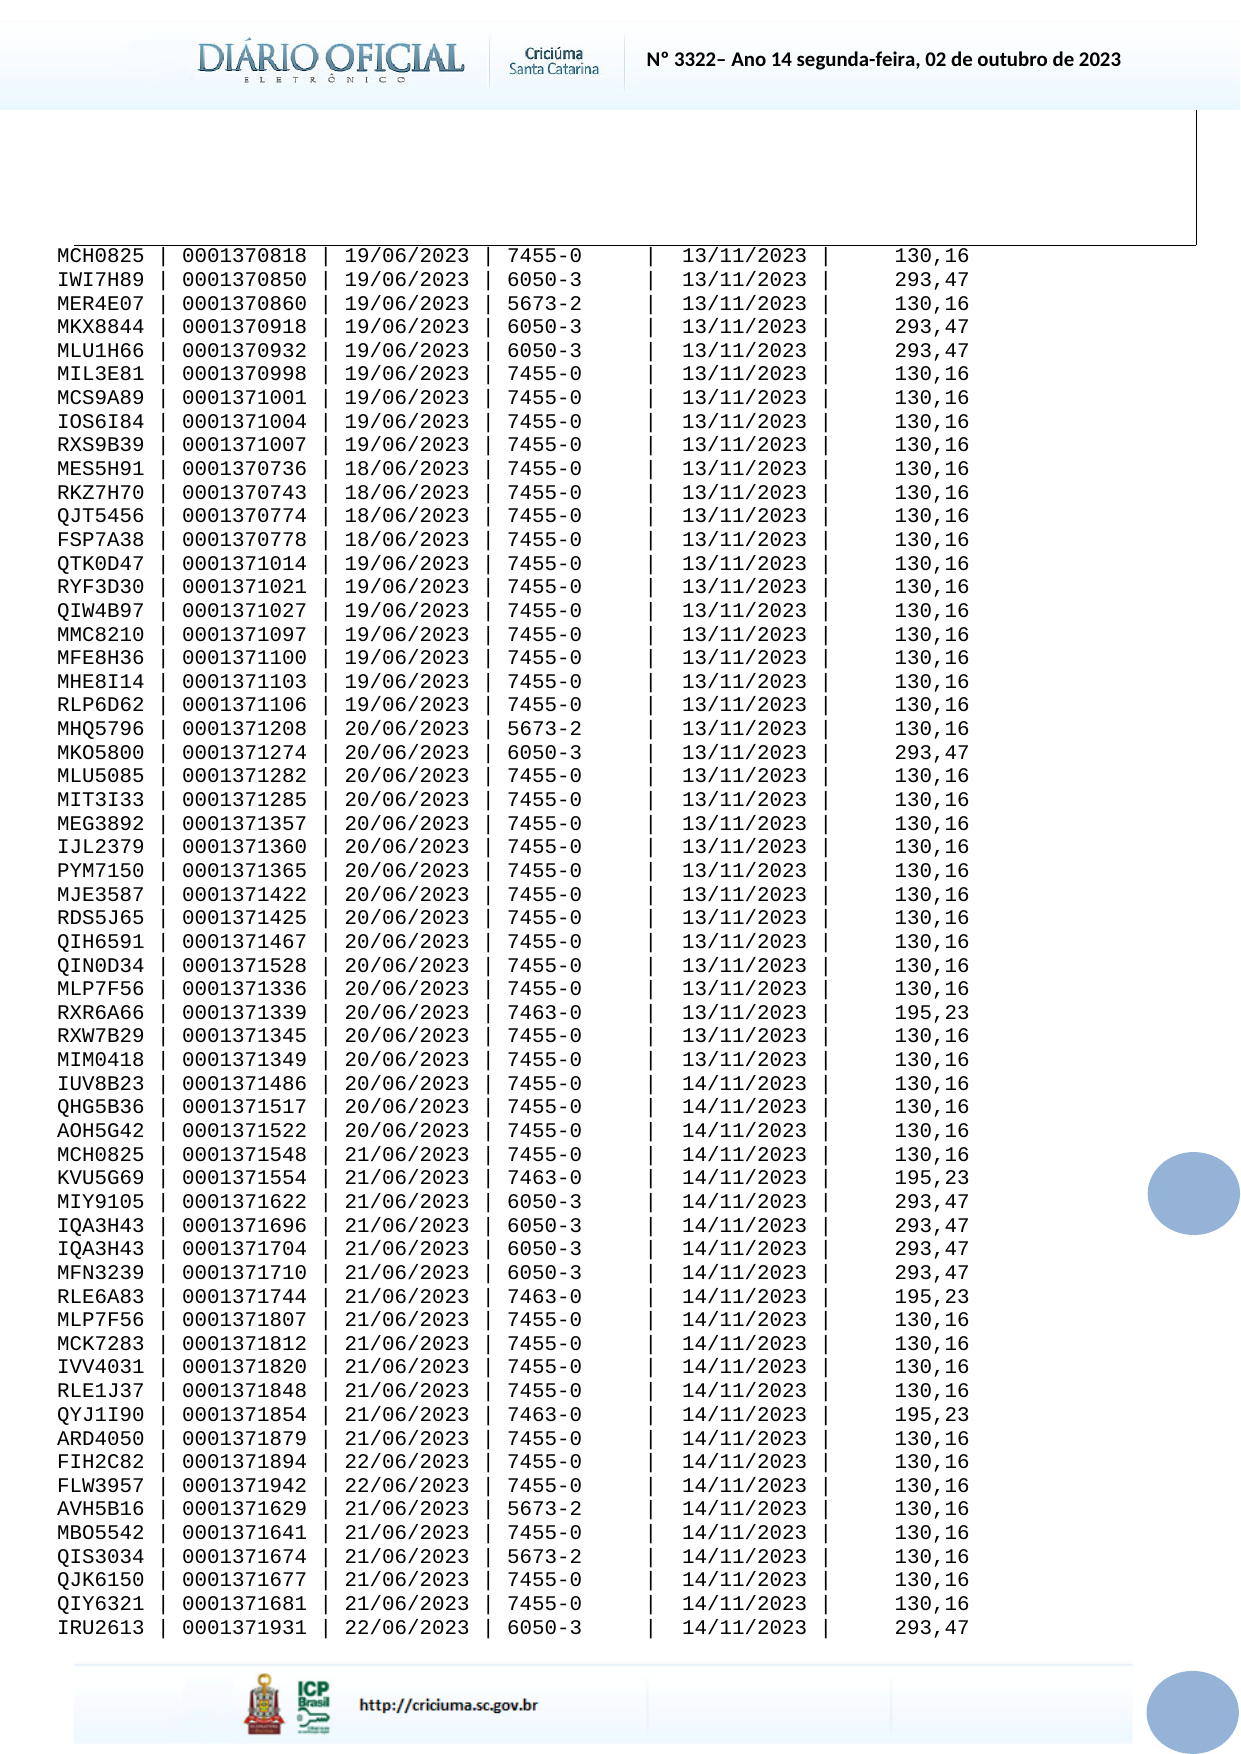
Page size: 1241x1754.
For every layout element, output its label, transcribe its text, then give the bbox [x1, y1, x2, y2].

text RLP6D62 | 0001371106 | 19/06/2023 | 7455-0 | 13/11/2023 | 130,16 [44, 694, 1196, 718]
text FIH2C82 | 0001371894 | 22/06/2023 | 7455-0 | 14/11/2023 | 130,16 [44, 1451, 1196, 1475]
text MER4E07 | 0001370860 | 19/06/2023 | 5673-2 | 13/11/2023 | 130,16 [44, 292, 1196, 316]
text MKO5800 | 0001371274 | 20/06/2023 | 6050-3 | 13/11/2023 | 293,47 [44, 742, 1196, 765]
text IJL2379 | 0001371360 | 20/06/2023 | 7455-0 | 13/11/2023 | 130,16 [44, 836, 1196, 860]
text AVH5B16 | 0001371629 | 21/06/2023 | 5673-2 | 14/11/2023 | 130,16 [44, 1498, 1196, 1522]
text FSP7A38 | 0001370778 | 18/06/2023 | 7455-0 | 13/11/2023 | 130,16 [44, 529, 1196, 553]
text QJK6150 | 0001371677 | 21/06/2023 | 7455-0 | 14/11/2023 | 130,16 [44, 1569, 1196, 1593]
text MCK7283 | 0001371812 | 21/06/2023 | 7455-0 | 14/11/2023 | 130,16 [44, 1333, 1196, 1357]
text QHG5B36 | 0001371517 | 20/06/2023 | 7455-0 | 14/11/2023 | 130,16 [44, 1096, 1196, 1120]
text AOH5G42 | 0001371522 | 20/06/2023 | 7455-0 | 14/11/2023 | 130,16 [44, 1120, 1196, 1144]
text RXW7B29 | 0001371345 | 20/06/2023 | 7455-0 | 13/11/2023 | 130,16 [44, 1026, 1196, 1049]
text RKZ7H70 | 0001370743 | 18/06/2023 | 7455-0 | 13/11/2023 | 130,16 [44, 482, 1196, 505]
text MFE8H36 | 0001371100 | 19/06/2023 | 7455-0 | 13/11/2023 | 130,16 [44, 647, 1196, 671]
text RXS9B39 | 0001371007 | 19/06/2023 | 7455-0 | 13/11/2023 | 130,16 [44, 434, 1196, 458]
text QIH6591 | 0001371467 | 20/06/2023 | 7455-0 | 13/11/2023 | 130,16 [44, 931, 1196, 954]
text IQA3H43 | 0001371704 | 21/06/2023 | 6050-3 | 14/11/2023 | 293,47 [44, 1238, 1196, 1262]
text IQA3H43 | 0001371696 | 21/06/2023 | 6050-3 | 14/11/2023 | 293,47 [44, 1215, 1196, 1238]
text MIL3E81 | 0001370998 | 19/06/2023 | 7455-0 | 13/11/2023 | 130,16 [44, 363, 1196, 387]
text KVU5G69 | 0001371554 | 21/06/2023 | 7463-0 | 14/11/2023 | 195,23 [44, 1167, 1157, 1191]
text QIY6321 | 0001371681 | 21/06/2023 | 7455-0 | 14/11/2023 | 130,16 [44, 1593, 1196, 1617]
text MHQ5796 | 0001371208 | 20/06/2023 | 5673-2 | 13/11/2023 | 130,16 [44, 718, 1196, 742]
text FLW3957 | 0001371942 | 22/06/2023 | 7455-0 | 14/11/2023 | 130,16 [44, 1475, 1196, 1498]
text MES5H91 | 0001370736 | 18/06/2023 | 7455-0 | 13/11/2023 | 130,16 [44, 458, 1196, 482]
text RXR6A66 | 0001371339 | 20/06/2023 | 7463-0 | 13/11/2023 | 195,23 [44, 1002, 1196, 1026]
text MIY9105 | 0001371622 | 21/06/2023 | 6050-3 | 14/11/2023 | 293,47 [44, 1191, 1153, 1215]
text RLE1J37 | 0001371848 | 21/06/2023 | 7455-0 | 14/11/2023 | 130,16 [44, 1380, 1196, 1404]
text IOS6I84 | 0001371004 | 19/06/2023 | 7455-0 | 13/11/2023 | 130,16 [44, 411, 1196, 434]
text QIN0D34 | 0001371528 | 20/06/2023 | 7455-0 | 13/11/2023 | 130,16 [44, 954, 1196, 978]
text QIS3034 | 0001371674 | 21/06/2023 | 5673-2 | 14/11/2023 | 130,16 [44, 1546, 1196, 1569]
text MHE8I14 | 0001371103 | 19/06/2023 | 7455-0 | 13/11/2023 | 130,16 [44, 671, 1196, 694]
text RDS5J65 | 0001371425 | 20/06/2023 | 7455-0 | 13/11/2023 | 130,16 [44, 907, 1196, 931]
text IVV4031 | 0001371820 | 21/06/2023 | 7455-0 | 14/11/2023 | 130,16 [44, 1357, 1196, 1380]
text IUV8B23 | 0001371486 | 20/06/2023 | 7455-0 | 14/11/2023 | 130,16 [44, 1073, 1196, 1096]
text MCH0825 | 0001370818 | 19/06/2023 | 7455-0 | 13/11/2023 | 130,16 [44, 245, 1196, 269]
text MBO5542 | 0001371641 | 21/06/2023 | 7455-0 | 14/11/2023 | 130,16 [44, 1522, 1196, 1546]
text MMC8210 | 0001371097 | 19/06/2023 | 7455-0 | 13/11/2023 | 130,16 [44, 623, 1196, 647]
text MLU5085 | 0001371282 | 20/06/2023 | 7455-0 | 13/11/2023 | 130,16 [44, 765, 1196, 789]
text MIT3I33 | 0001371285 | 20/06/2023 | 7455-0 | 13/11/2023 | 130,16 [44, 789, 1196, 813]
text MKX8844 | 0001370918 | 19/06/2023 | 6050-3 | 13/11/2023 | 293,47 [44, 316, 1196, 340]
text IWI7H89 | 0001370850 | 19/06/2023 | 6050-3 | 13/11/2023 | 293,47 [44, 269, 1196, 292]
text PYM7150 | 0001371365 | 20/06/2023 | 7455-0 | 13/11/2023 | 130,16 [44, 860, 1196, 884]
text MIM0418 | 0001371349 | 20/06/2023 | 7455-0 | 13/11/2023 | 130,16 [44, 1049, 1196, 1073]
text MLU1H66 | 0001370932 | 19/06/2023 | 6050-3 | 13/11/2023 | 293,47 [44, 340, 1196, 363]
text MCH0825 | 0001371548 | 21/06/2023 | 7455-0 | 14/11/2023 | 130,16 [44, 1144, 1196, 1167]
text MJE3587 | 0001371422 | 20/06/2023 | 7455-0 | 13/11/2023 | 130,16 [44, 884, 1196, 907]
text ARD4050 | 0001371879 | 21/06/2023 | 7455-0 | 14/11/2023 | 130,16 [44, 1427, 1196, 1451]
text MEG3892 | 0001371357 | 20/06/2023 | 7455-0 | 13/11/2023 | 130,16 [44, 813, 1196, 836]
text QYJ1I90 | 0001371854 | 21/06/2023 | 7463-0 | 14/11/2023 | 195,23 [44, 1404, 1196, 1427]
text QJT5456 | 0001370774 | 18/06/2023 | 7455-0 | 13/11/2023 | 130,16 [44, 505, 1196, 529]
text MFN3239 | 0001371710 | 21/06/2023 | 6050-3 | 14/11/2023 | 293,47 [44, 1262, 1196, 1286]
text QTK0D47 | 0001371014 | 19/06/2023 | 7455-0 | 13/11/2023 | 130,16 [44, 553, 1196, 576]
text QIW4B97 | 0001371027 | 19/06/2023 | 7455-0 | 13/11/2023 | 130,16 [44, 600, 1196, 623]
text MCS9A89 | 0001371001 | 19/06/2023 | 7455-0 | 13/11/2023 | 130,16 [44, 387, 1196, 411]
text IRU2613 | 0001371931 | 22/06/2023 | 6050-3 | 14/11/2023 | 293,47 [44, 1617, 1196, 1640]
text MLP7F56 | 0001371336 | 20/06/2023 | 7455-0 | 13/11/2023 | 130,16 [44, 978, 1196, 1002]
text RYF3D30 | 0001371021 | 19/06/2023 | 7455-0 | 13/11/2023 | 130,16 [44, 576, 1196, 600]
text MLP7F56 | 0001371807 | 21/06/2023 | 7455-0 | 14/11/2023 | 130,16 [44, 1309, 1196, 1333]
text RLE6A83 | 0001371744 | 21/06/2023 | 7463-0 | 14/11/2023 | 195,23 [44, 1286, 1196, 1309]
